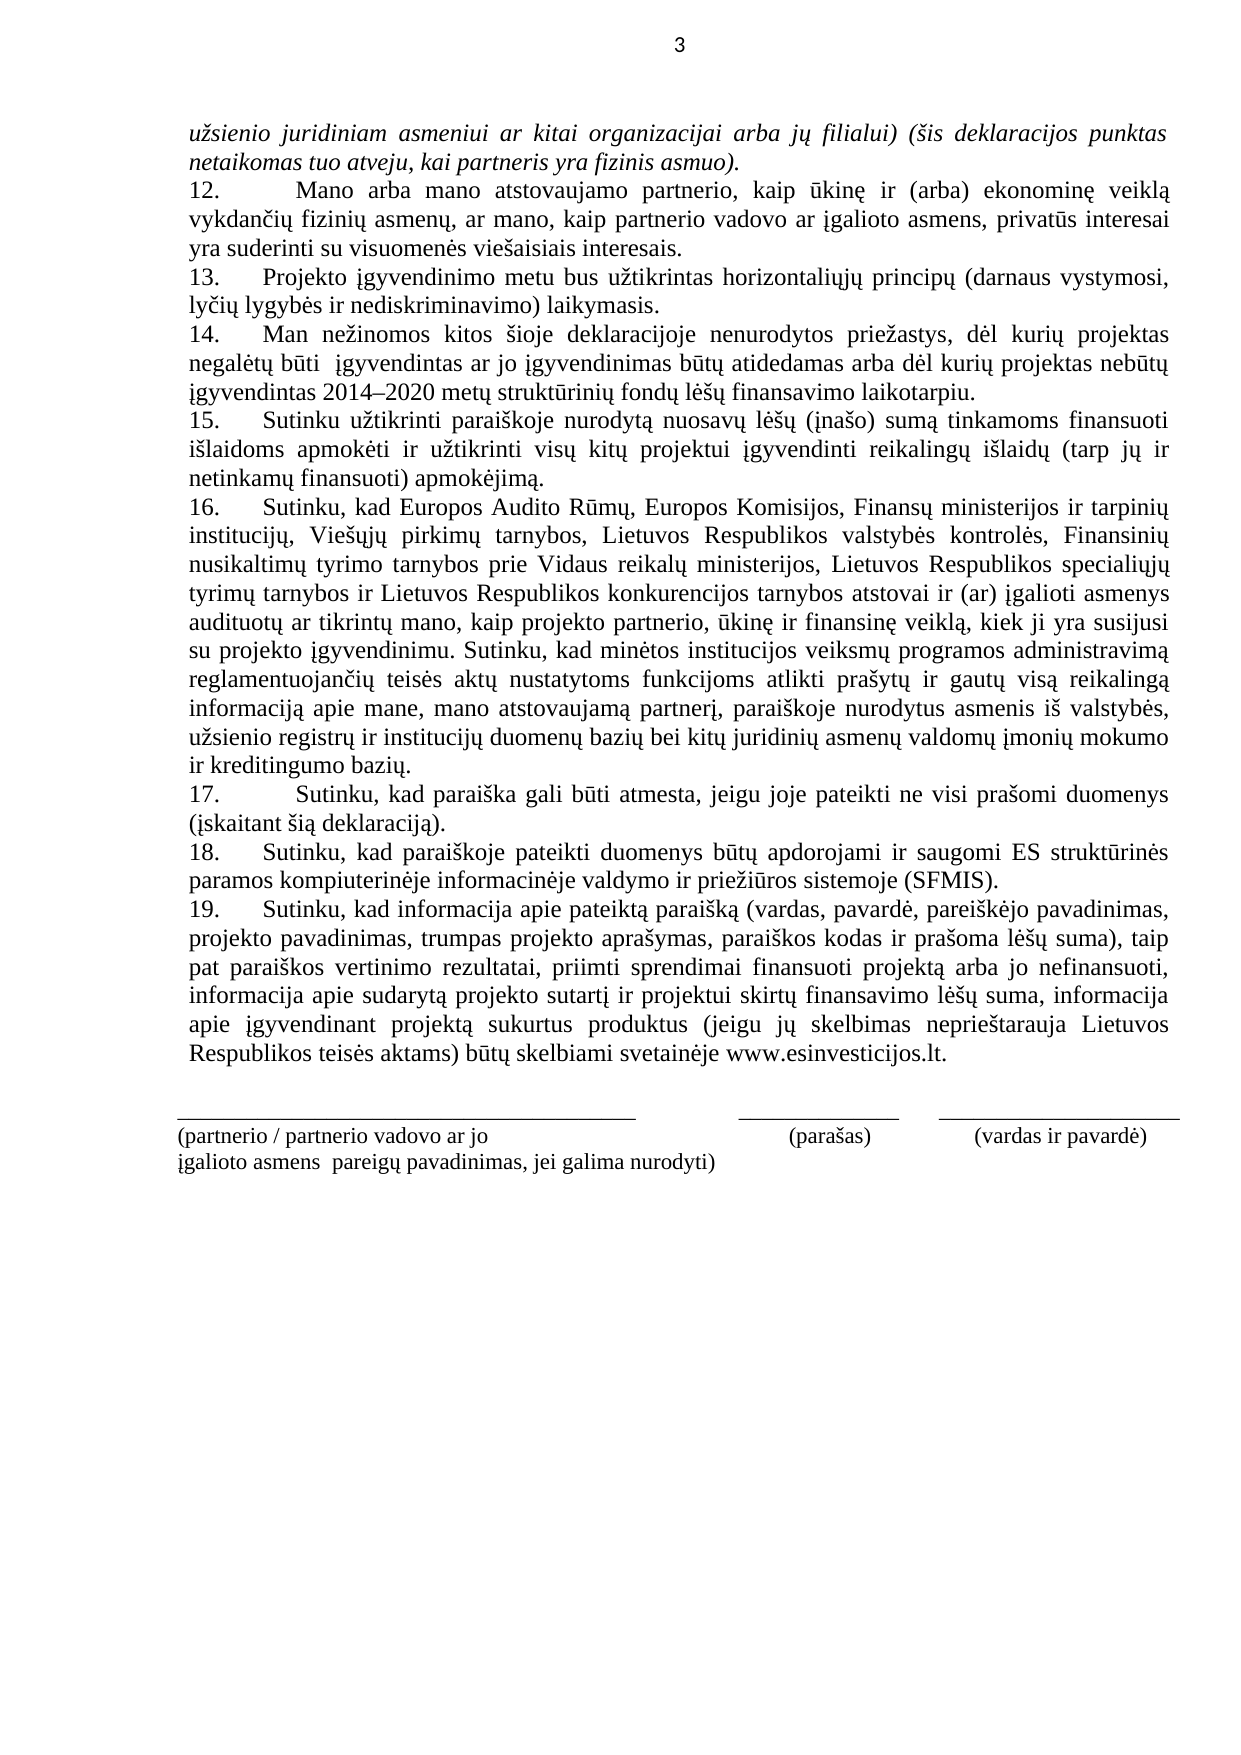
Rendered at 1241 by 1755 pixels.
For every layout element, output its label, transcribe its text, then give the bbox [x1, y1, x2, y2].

text ________________________________________ ______________ _____________________ [177, 1096, 1181, 1122]
text įgalioto asmens pareigų pavadinimas, jei galima nurodyti) [177, 1148, 1181, 1175]
table_header užsienio juridiniam asmeniui ar kitai organizacijai arba jų filialui) (šis deklaracijos punktas netaikomas tuo atveju, kai partneris yra fizinis asmuo). 12. Mano arba mano atstovaujamo partnerio, kaip ūkinę ir (arba) ekonominę veiklą vykdančių fizinių asmenų, ar mano, kaip partnerio vadovo ar įgalioto asmens, privatūs interesai yra suderinti su visuomenės viešaisiais interesais. 13. Projekto įgyvendinimo metu bus užtikrintas horizontaliųjų principų (darnaus vystymosi, lyčių lygybės ir nediskriminavimo) laikymasis. 14. Man nežinomos kitos šioje deklaracijoje nenurodytos priežastys, dėl kurių projektas negalėtų būti įgyvendintas ar jo įgyvendinimas būtų atidedamas arba dėl kurių projektas nebūtų įgyvendintas 2014–2020 metų struktūrinių fondų lėšų finansavimo laikotarpiu. 15. Sutinku užtikrinti paraiškoje nurodytą nuosavų lėšų (įnašo) sumą tinkamoms finansuoti išlaidoms apmokėti ir užtikrinti visų kitų projektui įgyvendinti reikalingų išlaidų (tarp jų ir netinkamų finansuoti) apmokėjimą. 16. Sutinku, kad Europos Audito Rūmų, Europos Komisijos, Finansų ministerijos ir tarpinių institucijų, Viešųjų pirkimų tarnybos, Lietuvos Respublikos valstybės kontrolės, Finansinių nusikaltimų tyrimo tarnybos prie Vidaus reikalų ministerijos, Lietuvos Respublikos specialiųjų tyrimų tarnybos ir Lietuvos Respublikos konkurencijos tarnybos atstovai ir (ar) įgalioti asmenys audituotų ar tikrintų mano, kaip projekto partnerio, ūkinę ir finansinę veiklą, kiek ji yra susijusi su projekto įgyvendinimu. Sutinku, kad minėtos institucijos veiksmų programos administravimą reglamentuojančių teisės aktų nustatytoms funkcijoms atlikti prašytų ir gautų visą reikalingą informaciją apie mane, mano atstovaujamą partnerį, paraiškoje nurodytus asmenis iš valstybės, užsienio registrų ir institucijų duomenų bazių bei kitų juridinių asmenų valdomų įmonių mokumo ir kreditingumo bazių. 17. Sutinku, kad paraiška gali būti atmesta, jeigu joje pateikti ne visi prašomi duomenys (įskaitant šią deklaraciją). 18. Sutinku, kad paraiškoje pateikti duomenys būtų apdorojami ir saugomi ES struktūrinės paramos kompiuterinėje informacinėje valdymo ir priežiūros sistemoje (SFMIS). 19. Sutinku, kad informacija apie pateiktą paraišką (vardas, pavardė, pareiškėjo pavadinimas, projekto pavadinimas, trumpas projekto aprašymas, paraiškos kodas ir prašoma lėšų suma), taip pat paraiškos vertinimo rezultatai, priimti sprendimai finansuoti projektą arba jo nefinansuoti, informacija apie sudarytą projekto sutartį ir projektui skirtų finansavimo lėšų suma, informacija apie įgyvendinant projektą sukurtus produktus (jeigu jų skelbimas neprieštarauja Lietuvos Respublikos teisės aktams) būtų skelbiami svetainėje www.esinvesticijos.lt. [177, 118, 1181, 1067]
text (partnerio / partnerio vadovo ar jo (parašas) (vardas ir pavardė) [177, 1122, 1181, 1148]
table_cell [177, 1067, 1181, 1096]
